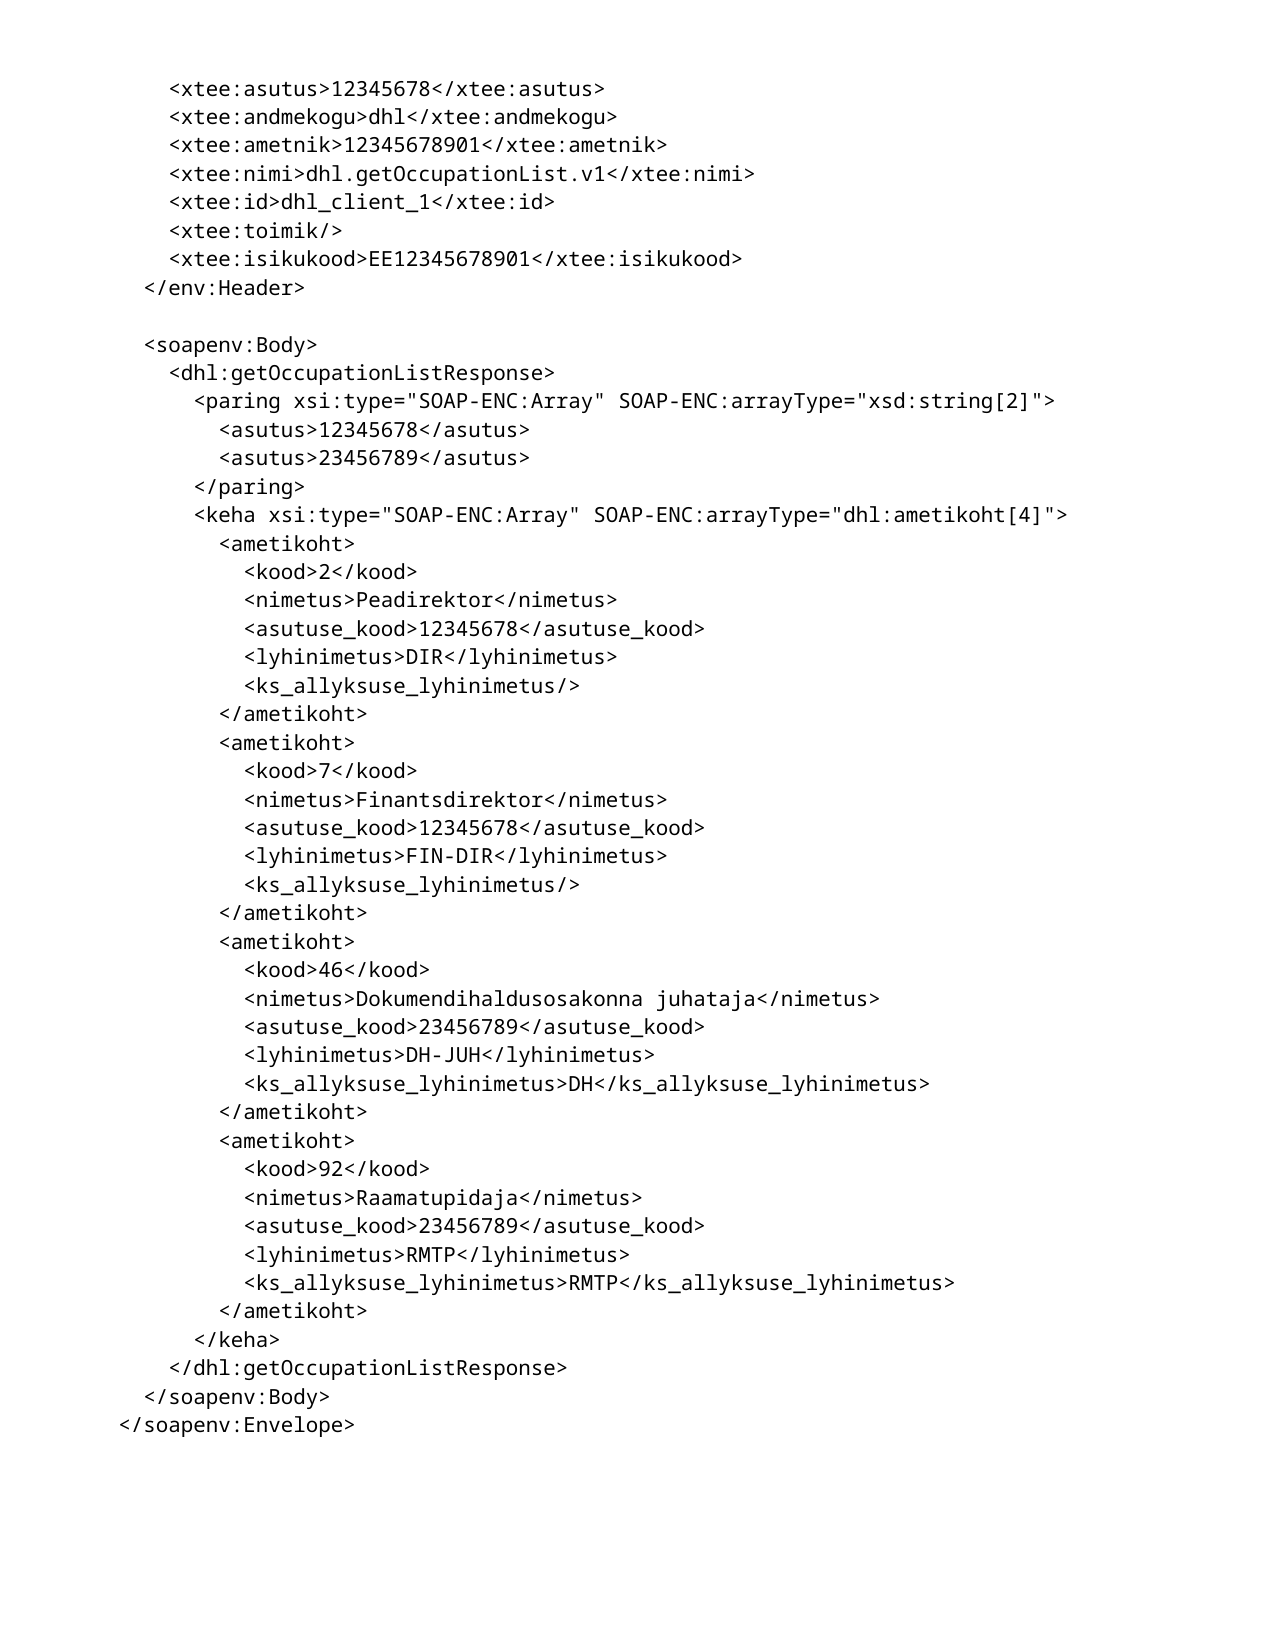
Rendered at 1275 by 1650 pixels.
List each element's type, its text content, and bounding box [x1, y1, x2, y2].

text <nimetus>Dokumendihaldusosakonna juhataja</nimetus> [118, 984, 1157, 1012]
text <xtee:id>dhl_client_1</xtee:id> [118, 187, 1157, 216]
text <asutuse_kood>23456789</asutuse_kood> [118, 1012, 1157, 1041]
text <ametikoht> [118, 927, 1157, 955]
text <xtee:ametnik>12345678901</xtee:ametnik> [118, 131, 1157, 159]
text </ametikoht> [118, 699, 1157, 728]
text <xtee:andmekogu>dhl</xtee:andmekogu> [118, 102, 1157, 131]
text </env:Header> [118, 273, 1157, 301]
text <lyhinimetus>RMTP</lyhinimetus> [118, 1240, 1157, 1268]
text <keha xsi:type="SOAP-ENC:Array" SOAP-ENC:arrayType="dhl:ametikoht[4]"> [118, 500, 1157, 529]
text <ametikoht> [118, 1126, 1157, 1154]
text <lyhinimetus>DH-JUH</lyhinimetus> [118, 1041, 1157, 1069]
text <ks_allyksuse_lyhinimetus/> [118, 671, 1157, 699]
text <ametikoht> [118, 728, 1157, 756]
text <asutuse_kood>12345678</asutuse_kood> [118, 813, 1157, 842]
text <kood>2</kood> [118, 557, 1157, 586]
text <xtee:isikukood>EE12345678901</xtee:isikukood> [118, 244, 1157, 273]
text </soapenv:Body> [118, 1382, 1157, 1410]
text <xtee:nimi>dhl.getOccupationList.v1</xtee:nimi> [118, 159, 1157, 187]
text </soapenv:Envelope> [118, 1410, 1157, 1439]
text </ametikoht> [118, 898, 1157, 927]
text <soapenv:Body> [118, 330, 1157, 358]
text </ametikoht> [118, 1297, 1157, 1325]
text <nimetus>Raamatupidaja</nimetus> [118, 1183, 1157, 1211]
text <ametikoht> [118, 529, 1157, 557]
text <kood>7</kood> [118, 756, 1157, 785]
text <nimetus>Peadirektor</nimetus> [118, 586, 1157, 614]
text </paring> [118, 472, 1157, 500]
text <asutus>12345678</asutus> [118, 415, 1157, 443]
text <dhl:getOccupationListResponse> [118, 358, 1157, 387]
text <xtee:toimik/> [118, 216, 1157, 244]
text <lyhinimetus>DIR</lyhinimetus> [118, 642, 1157, 671]
text <xtee:asutus>12345678</xtee:asutus> [118, 74, 1157, 102]
text <ks_allyksuse_lyhinimetus/> [118, 870, 1157, 898]
text </ametikoht> [118, 1097, 1157, 1126]
text <kood>46</kood> [118, 955, 1157, 984]
text <kood>92</kood> [118, 1154, 1157, 1183]
text <ks_allyksuse_lyhinimetus>DH</ks_allyksuse_lyhinimetus> [118, 1069, 1157, 1097]
text <asutuse_kood>12345678</asutuse_kood> [118, 614, 1157, 642]
text <lyhinimetus>FIN-DIR</lyhinimetus> [118, 842, 1157, 870]
text <nimetus>Finantsdirektor</nimetus> [118, 785, 1157, 813]
text </keha> [118, 1325, 1157, 1353]
text <paring xsi:type="SOAP-ENC:Array" SOAP-ENC:arrayType="xsd:string[2]"> [118, 387, 1157, 415]
text <ks_allyksuse_lyhinimetus>RMTP</ks_allyksuse_lyhinimetus> [118, 1268, 1157, 1297]
text <asutus>23456789</asutus> [118, 443, 1157, 472]
text <asutuse_kood>23456789</asutuse_kood> [118, 1211, 1157, 1240]
text </dhl:getOccupationListResponse> [118, 1353, 1157, 1382]
